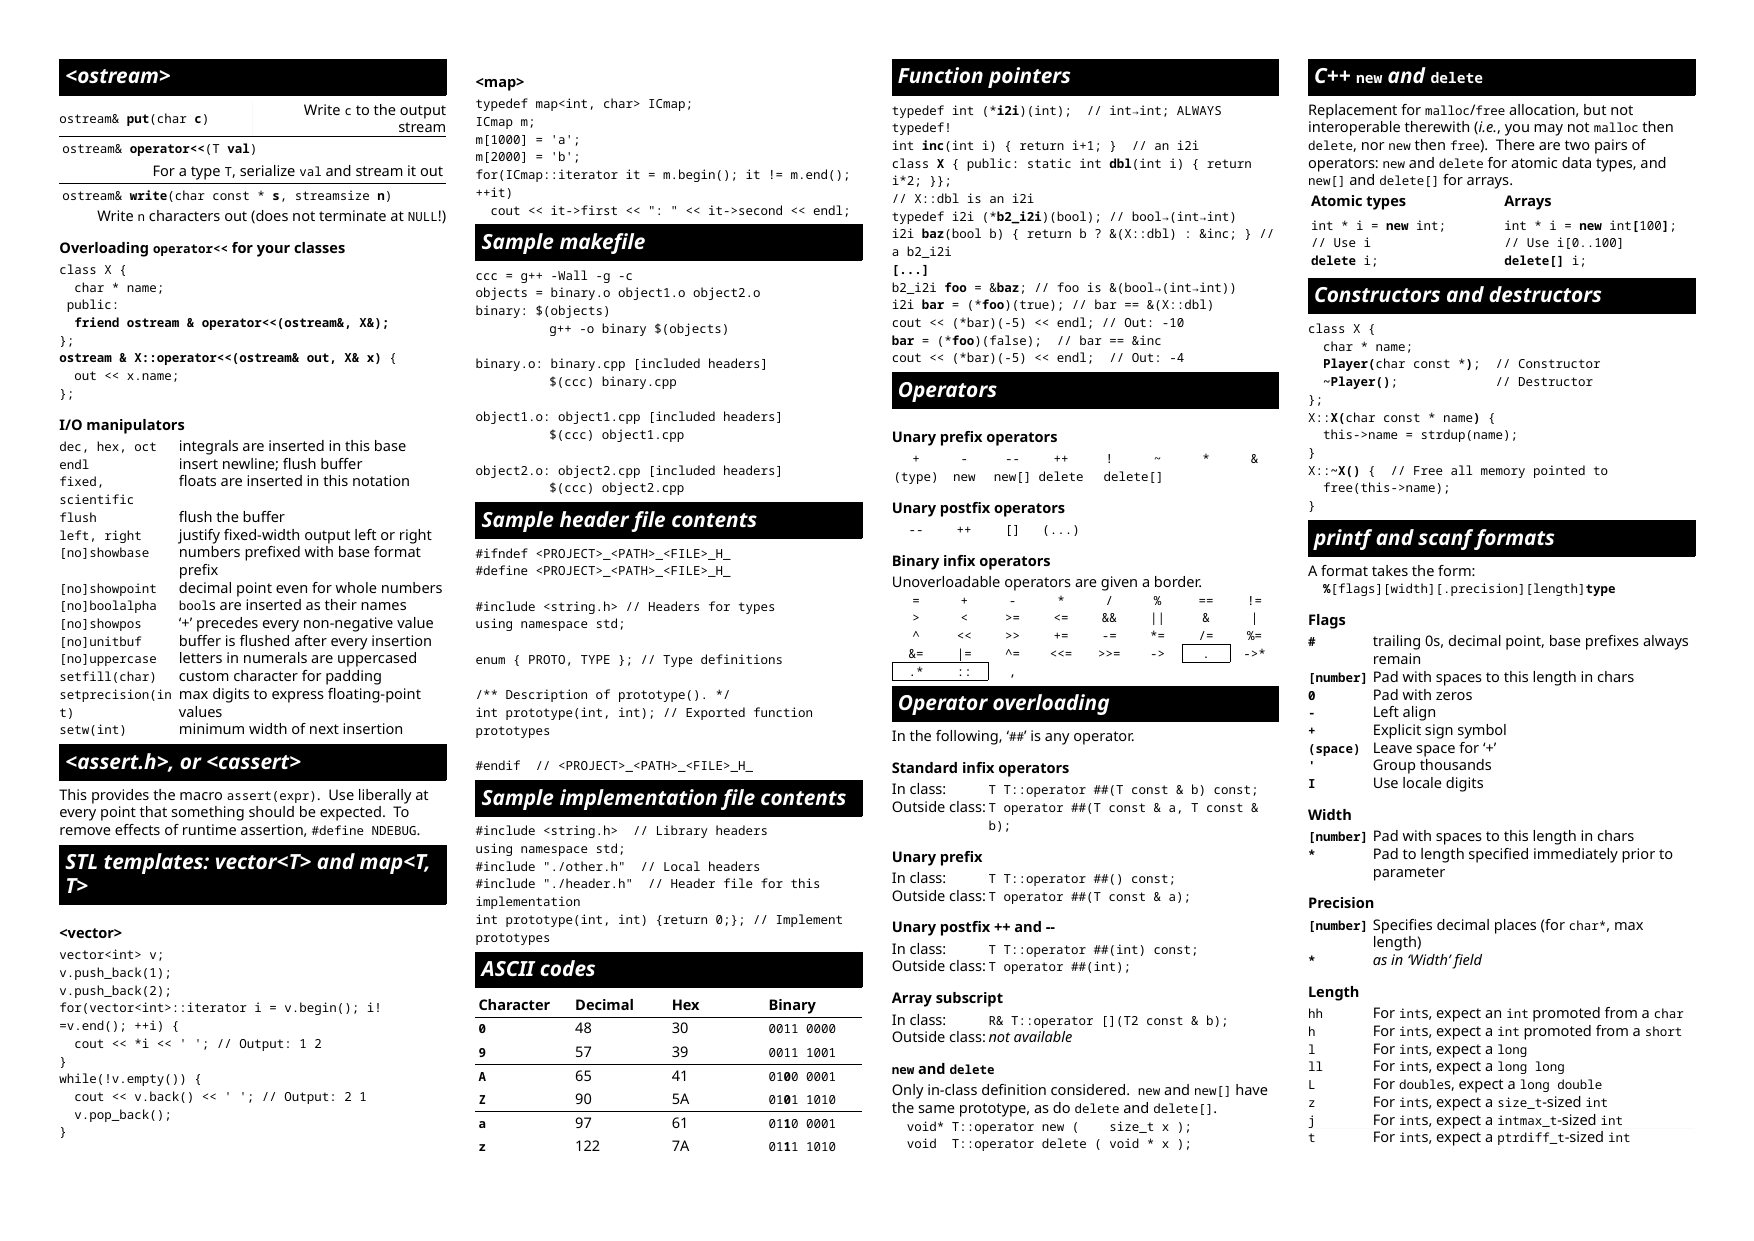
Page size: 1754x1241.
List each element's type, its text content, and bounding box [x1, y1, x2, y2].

table_cell setfill(char) [59, 668, 179, 685]
subtitle Operators [893, 373, 1278, 408]
table_cell 0 [475, 1018, 572, 1040]
subtitle Sample header file contents [476, 503, 862, 538]
table_cell floats are inserted in this notation [179, 473, 446, 508]
table_cell justify fixed-width output left or right [179, 526, 446, 543]
table_cell * [1308, 845, 1373, 881]
table_cell >>= [1085, 644, 1133, 662]
table_cell Pad with zeros [1373, 686, 1694, 703]
subtitle <map> [475, 59, 862, 94]
text object2.o: object2.cpp [included headers] [475, 461, 862, 478]
table_cell ostream& operator<<(T val) [59, 137, 446, 160]
table_header != [1230, 591, 1278, 609]
text }; [59, 331, 446, 349]
table_cell %= [1230, 626, 1278, 644]
table_cell For ints, expect a int promoted from a short [1373, 1022, 1694, 1040]
table_cell Pad to length specified immediately prior to parameter [1373, 845, 1694, 881]
table_cell ll [1308, 1058, 1373, 1075]
table_cell Use locale digits [1373, 774, 1694, 792]
table_cell Left align [1373, 704, 1694, 721]
text // X::dbl is an i2i [892, 189, 1278, 207]
text In the following, ‘##’ is any operator. [892, 727, 1278, 745]
table_cell :: [940, 663, 988, 680]
subtitle Operator overloading [893, 687, 1278, 721]
table_cell - [1308, 704, 1373, 721]
table_cell flush the buffer [179, 508, 446, 526]
subtitle Standard infix operators [892, 745, 1278, 781]
table_header % [1133, 591, 1182, 609]
table_cell 65 [572, 1065, 669, 1088]
text void T::operator delete ( void * x ); [892, 1135, 1278, 1152]
table_cell custom character for padding [179, 668, 446, 685]
table_cell >= [988, 609, 1037, 626]
table_header trailing 0s, decimal point, base prefixes always remain [1373, 633, 1694, 668]
table_header ++ [940, 520, 988, 538]
text binary.o: binary.cpp [included headers] [475, 354, 862, 372]
table_header == [1182, 591, 1230, 609]
text ICmap m; [475, 112, 862, 130]
table_cell delete[] [1085, 467, 1182, 485]
table_header [1133, 520, 1182, 538]
text typedef int (*i2i)(int); // int→int; ALWAYS typedef! [892, 101, 1278, 136]
text cout << (*bar)(-5) << endl; // Out: -10 [892, 313, 1278, 331]
table_cell += [1037, 626, 1085, 644]
subtitle new and delete [892, 1046, 1278, 1082]
text enum { PROTO, TYPE }; // Type definitions [475, 650, 862, 668]
subtitle Flags [1308, 597, 1695, 633]
text class X { [1308, 319, 1695, 337]
table_header T T::operator ##(int) const; [988, 940, 1278, 958]
text out << x.name; [59, 366, 446, 384]
table_cell a [475, 1112, 572, 1135]
text $(ccc) object2.cpp [475, 478, 862, 496]
text ostream & X::operator<<(ostream& out, X& x) { [59, 349, 446, 366]
table_cell 0100 0001 [765, 1065, 862, 1088]
text ~Player(); // Destructor [1308, 372, 1695, 390]
text char * name; [1308, 337, 1695, 355]
table_header [1182, 520, 1230, 538]
text #include "./other.h" // Local headers [475, 857, 862, 875]
table_cell |= [940, 644, 988, 662]
table_cell L [1308, 1075, 1373, 1093]
text #include <string.h> // Library headers [475, 822, 862, 839]
table_cell << [940, 626, 988, 644]
subtitle printf and scanf formats [1309, 521, 1695, 556]
table_header T T::operator ##() const; [988, 869, 1278, 887]
text X::~X() { // Free all memory pointed to [1308, 461, 1695, 479]
table_cell Outside class: [892, 887, 988, 904]
table_cell as in ‘Width’ field [1373, 951, 1694, 969]
text X::X(char const * name) { [1308, 408, 1695, 426]
table_cell [1133, 662, 1182, 680]
table_cell 5A [669, 1088, 765, 1111]
text $(ccc) object1.cpp [475, 425, 862, 443]
text #include "./header.h" // Header file for this implementation [475, 875, 862, 910]
table_cell < [940, 609, 988, 626]
subtitle Unary prefix operators [892, 414, 1278, 449]
table_cell >> [988, 626, 1037, 644]
text [...] [892, 260, 1278, 278]
table_header - [988, 591, 1037, 609]
text m[1000] = 'a'; [475, 130, 862, 148]
table_header # [1308, 633, 1373, 668]
table_cell [no]boolalpha [59, 597, 179, 614]
text typedef i2i (*b2_i2i)(bool); // bool→(int→int) [892, 207, 1278, 225]
text i2i baz(bool b) { return b ? &(X::dbl) : &inc; } // a b2_i2i [892, 225, 1278, 260]
table_cell 122 [572, 1135, 669, 1158]
table_cell delete [1037, 467, 1085, 485]
table_cell 0101 1010 [765, 1088, 862, 1111]
text objects = binary.o object1.o object2.o [475, 284, 862, 301]
table_header & [1230, 449, 1278, 467]
table_cell z [1308, 1093, 1373, 1111]
table_cell ^= [988, 644, 1037, 662]
subtitle Unary postfix ++ and -- [892, 904, 1278, 940]
text cout << (*bar)(-5) << endl; // Out: -4 [892, 349, 1278, 366]
table_cell For a type T, serialize val and stream it out [59, 160, 446, 183]
table_cell z [475, 1135, 572, 1158]
table_header ++ [1037, 449, 1085, 467]
table_header + [940, 591, 988, 609]
table_cell && [1085, 609, 1133, 626]
text int prototype(int, int); // Exported function prototypes [475, 703, 862, 739]
text int inc(int i) { return i+1; } // an i2i [892, 136, 1278, 154]
table_cell numbers prefixed with base format prefix [179, 544, 446, 579]
table_cell flush [59, 508, 179, 526]
table_cell 7A [669, 1135, 765, 1158]
table_cell j [1308, 1111, 1373, 1128]
table_cell [no]uppercase [59, 650, 179, 667]
text m[2000] = 'b'; [475, 148, 862, 165]
subtitle ASCII codes [476, 953, 862, 987]
table_header In class: [892, 1011, 988, 1028]
text object1.o: object1.cpp [included headers] [475, 408, 862, 425]
table_cell For ints, expect a intmax_t-sized int [1373, 1111, 1694, 1128]
table_cell *= [1133, 626, 1182, 644]
table_header [number] [1308, 916, 1373, 951]
subtitle <vector> [59, 910, 446, 946]
table_cell l [1308, 1040, 1373, 1058]
table_cell , [989, 662, 1037, 680]
table_cell For ints, expect a long long [1373, 1058, 1694, 1075]
table_cell not available [988, 1029, 1278, 1046]
table_cell new [940, 467, 988, 485]
table_header [1230, 520, 1278, 538]
table_cell || [1133, 609, 1182, 626]
table_cell Pad with spaces to this length in chars [1373, 668, 1694, 686]
table_header Hex [669, 993, 765, 1017]
table_cell int * i = new int; // Use i delete i; [1308, 213, 1501, 272]
table_header ~ [1133, 449, 1182, 467]
text %[flags][width][.precision][length]type [1308, 579, 1695, 597]
table_header integrals are inserted in this base [179, 437, 446, 455]
table_header Write c to the output stream [253, 101, 446, 136]
table_header Character [475, 993, 572, 1017]
table_cell Outside class: [892, 798, 988, 834]
text while(!v.empty()) { [59, 1069, 446, 1087]
table_cell [no]showbase [59, 544, 179, 579]
text } [59, 1052, 446, 1069]
table_header -- [988, 449, 1037, 467]
table_cell 41 [669, 1065, 765, 1088]
subtitle Constructors and destructors [1309, 279, 1695, 313]
table_cell For doubles, expect a long double [1373, 1075, 1694, 1093]
table_cell t [1308, 1129, 1373, 1146]
table_cell Group thousands [1373, 757, 1694, 774]
table_header Decimal [572, 993, 669, 1017]
table_cell letters in numerals are uppercased [179, 650, 446, 667]
table_cell .* [893, 663, 940, 680]
table_cell -= [1085, 626, 1133, 644]
table_cell For ints, expect a size_t-sized int [1373, 1093, 1694, 1111]
table_cell Outside class: [892, 1029, 988, 1046]
table_header * [1182, 449, 1230, 467]
table_cell [no]showpoint [59, 579, 179, 597]
table_cell [1230, 662, 1278, 680]
table_cell [1085, 662, 1133, 680]
table_header * [1037, 591, 1085, 609]
table_cell For ints, expect a long [1373, 1040, 1694, 1058]
table_cell /= [1182, 626, 1230, 644]
table_header R& T::operator [](T2 const & b); [988, 1011, 1278, 1028]
table_cell buffer is flushed after every insertion [179, 632, 446, 650]
text public: [59, 296, 446, 313]
table_header ostream& put(char c) [59, 101, 252, 136]
table_header / [1085, 591, 1133, 609]
table_cell 97 [572, 1112, 669, 1135]
table_cell 0011 0000 [765, 1018, 862, 1040]
subtitle Sample implementation file contents [476, 781, 862, 816]
text void* T::operator new ( size_t x ); [892, 1117, 1278, 1135]
text for(ICmap::iterator it = m.begin(); it != m.end(); ++it) [475, 165, 862, 201]
table_cell & [1182, 609, 1230, 626]
table_header T T::operator ##(T const & b) const; [988, 781, 1278, 798]
table_cell left, right [59, 526, 179, 543]
table_cell For ints, expect a ptrdiff_t-sized int [1373, 1129, 1694, 1146]
text v.pop_back(); [59, 1105, 446, 1123]
table_header [] [988, 520, 1036, 538]
table_cell insert newline; flush buffer [179, 455, 446, 473]
subtitle C++ new and delete [1309, 60, 1695, 95]
text v.push_back(2); [59, 981, 446, 999]
table_cell setprecision(int) [59, 685, 179, 721]
table_cell Leave space for ‘+’ [1373, 739, 1694, 757]
table_cell fixed, scientific [59, 473, 179, 508]
subtitle Unary postfix operators [892, 485, 1278, 520]
table_cell h [1308, 1022, 1373, 1040]
text for(vector<int>::iterator i = v.begin(); i!=v.end(); ++i) { [59, 999, 446, 1034]
text class X { public: static int dbl(int i) { return i*2; }}; [892, 154, 1278, 189]
table_cell ‘+’ precedes every non-negative value [179, 614, 446, 632]
table_header ! [1085, 449, 1133, 467]
table_cell 48 [572, 1018, 669, 1040]
text friend ostream & operator<<(ostream&, X&); [59, 313, 446, 331]
subtitle <ostream> [60, 60, 446, 95]
table_cell [number] [1308, 668, 1373, 686]
text } [59, 1123, 446, 1140]
table_cell [1182, 467, 1230, 485]
table_header -- [892, 520, 940, 538]
text bar = (*foo)(false); // bar == &inc [892, 331, 1278, 349]
text b2_i2i foo = &baz; // foo is &(bool→(int→int)) [892, 278, 1278, 296]
table_cell (type) [892, 467, 940, 485]
text Only in-class definition considered. new and new[] have the same prototype, as do delete and delete[]. [892, 1082, 1278, 1117]
table_header - [940, 449, 988, 467]
text } [1308, 496, 1695, 514]
table_cell 0011 1001 [765, 1040, 862, 1064]
subtitle Function pointers [893, 60, 1278, 95]
table_cell [1230, 467, 1278, 485]
table_cell [1182, 663, 1230, 680]
table_cell [no]showpos [59, 614, 179, 632]
table_cell T operator ##(T const & a); [988, 887, 1278, 904]
table_header Atomic types [1308, 189, 1501, 213]
text #include <string.h> // Headers for types [475, 597, 862, 615]
table_header For ints, expect an int promoted from a char [1373, 1005, 1694, 1022]
table_cell > [892, 609, 940, 626]
subtitle Overloading operator<< for your classes [59, 225, 446, 260]
table_cell A [475, 1065, 572, 1088]
table_header hh [1308, 1005, 1373, 1022]
table_cell new[] [988, 467, 1037, 485]
subtitle Length [1308, 969, 1695, 1004]
subtitle Array subscript [892, 975, 1278, 1011]
table_header Specifies decimal places (for char*, max length) [1373, 916, 1694, 951]
table_cell T operator ##(T const & a, T const & b); [988, 798, 1278, 834]
table_cell 57 [572, 1040, 669, 1064]
table_cell 0111 1010 [765, 1135, 862, 1158]
text $(ccc) binary.cpp [475, 372, 862, 390]
table_cell Z [475, 1088, 572, 1111]
table_cell -> [1133, 644, 1182, 662]
subtitle <assert.h>, or <cassert> [60, 745, 446, 780]
text binary: $(objects) [475, 301, 862, 319]
subtitle Binary infix operators [892, 538, 1278, 573]
text }; [1308, 390, 1695, 408]
text cout << *i << ' '; // Output: 1 2 [59, 1034, 446, 1052]
table_cell 9 [475, 1040, 572, 1064]
table_header (...) [1036, 520, 1085, 538]
text using namespace std; [475, 839, 862, 857]
text A format takes the form: [1308, 562, 1695, 579]
table_header In class: [892, 940, 988, 958]
table_cell . [1183, 645, 1230, 662]
subtitle I/O manipulators [59, 402, 446, 437]
table_cell 90 [572, 1088, 669, 1111]
table_cell Write n characters out (does not terminate at NULL!) [59, 207, 446, 225]
text This provides the macro assert(expr). Use liberally at every point that something should be expected. To remove effects of runtime assertion, #define NDEBUG. [59, 786, 446, 839]
text } [1308, 443, 1695, 461]
text #ifndef <PROJECT>_<PATH>_<FILE>_H_ [475, 544, 862, 562]
table_header In class: [892, 869, 988, 887]
table_cell 0110 0001 [765, 1112, 862, 1135]
table_cell Explicit sign symbol [1373, 721, 1694, 739]
text /** Description of prototype(). */ [475, 686, 862, 703]
text }; [59, 384, 446, 402]
table_cell T operator ##(int); [988, 958, 1278, 975]
table_cell <= [1037, 609, 1085, 626]
table_cell &= [892, 644, 940, 662]
table_cell minimum width of next insertion [179, 721, 446, 738]
text this->name = strdup(name); [1308, 426, 1695, 443]
text int prototype(int, int) {return 0;}; // Implement prototypes [475, 910, 862, 946]
table_cell ^ [892, 626, 940, 644]
text vector<int> v; [59, 946, 446, 963]
subtitle Width [1308, 792, 1695, 827]
table_cell 39 [669, 1040, 765, 1064]
text cout << it->first << ": " << it->second << endl; [475, 201, 862, 218]
text typedef map<int, char> ICmap; [475, 94, 862, 112]
table_cell ostream& write(char const * s, streamsize n) [59, 184, 446, 207]
table_header [1085, 520, 1133, 538]
table_header Arrays [1501, 189, 1695, 213]
table_cell I [1308, 774, 1373, 792]
text cout << v.back() << ' '; // Output: 2 1 [59, 1087, 446, 1105]
text g++ -o binary $(objects) [475, 319, 862, 337]
table_cell 30 [669, 1018, 765, 1040]
text char * name; [59, 278, 446, 296]
table_cell (space) [1308, 739, 1373, 757]
table_cell setw(int) [59, 721, 179, 738]
table_cell + [1308, 721, 1373, 739]
table_cell max digits to express floating-point values [179, 685, 446, 721]
table_cell * [1308, 951, 1373, 969]
table_cell decimal point even for whole numbers [179, 579, 446, 597]
table_header Pad with spaces to this length in chars [1373, 828, 1694, 845]
table_header dec, hex, oct [59, 437, 179, 455]
table_header Binary [765, 993, 862, 1017]
text class X { [59, 260, 446, 278]
table_header In class: [892, 781, 988, 798]
table_cell bools are inserted as their names [179, 597, 446, 614]
table_cell Outside class: [892, 958, 988, 975]
table_cell int * i = new int[100]; // Use i[0..100] delete[] i; [1501, 213, 1695, 272]
table_cell | [1230, 609, 1278, 626]
table_cell endl [59, 455, 179, 473]
text ccc = g++ -Wall -g -c [475, 266, 862, 284]
text Player(char const *); // Constructor [1308, 355, 1695, 372]
text Unoverloadable operators are given a border. [892, 573, 1278, 591]
table_cell [no]unitbuf [59, 632, 179, 650]
text v.push_back(1); [59, 963, 446, 981]
text Replacement for malloc/free allocation, but not interoperable therewith (i.e., you may not malloc then delete, nor new then free). There are two pairs of operators: new and delete for atomic data types, and new[] and delete[] for arrays. [1308, 101, 1695, 189]
table_header [number] [1308, 828, 1373, 845]
subtitle Sample makefile [476, 225, 862, 260]
table_header = [892, 591, 940, 609]
table_cell ' [1308, 757, 1373, 774]
text using namespace std; [475, 615, 862, 632]
table_cell ->* [1231, 644, 1278, 662]
table_cell 0 [1308, 686, 1373, 703]
text free(this->name); [1308, 479, 1695, 496]
table_cell 61 [669, 1112, 765, 1135]
text i2i bar = (*foo)(true); // bar == &(X::dbl) [892, 296, 1278, 313]
table_cell [1037, 662, 1085, 680]
subtitle STL templates: vector<T> and map<T, T> [60, 846, 446, 904]
subtitle Precision [1308, 881, 1695, 916]
text #endif // <PROJECT>_<PATH>_<FILE>_H_ [475, 756, 862, 774]
table_cell <<= [1037, 644, 1085, 662]
text #define <PROJECT>_<PATH>_<FILE>_H_ [475, 562, 862, 579]
subtitle Unary prefix [892, 834, 1278, 869]
table_header + [892, 449, 940, 467]
